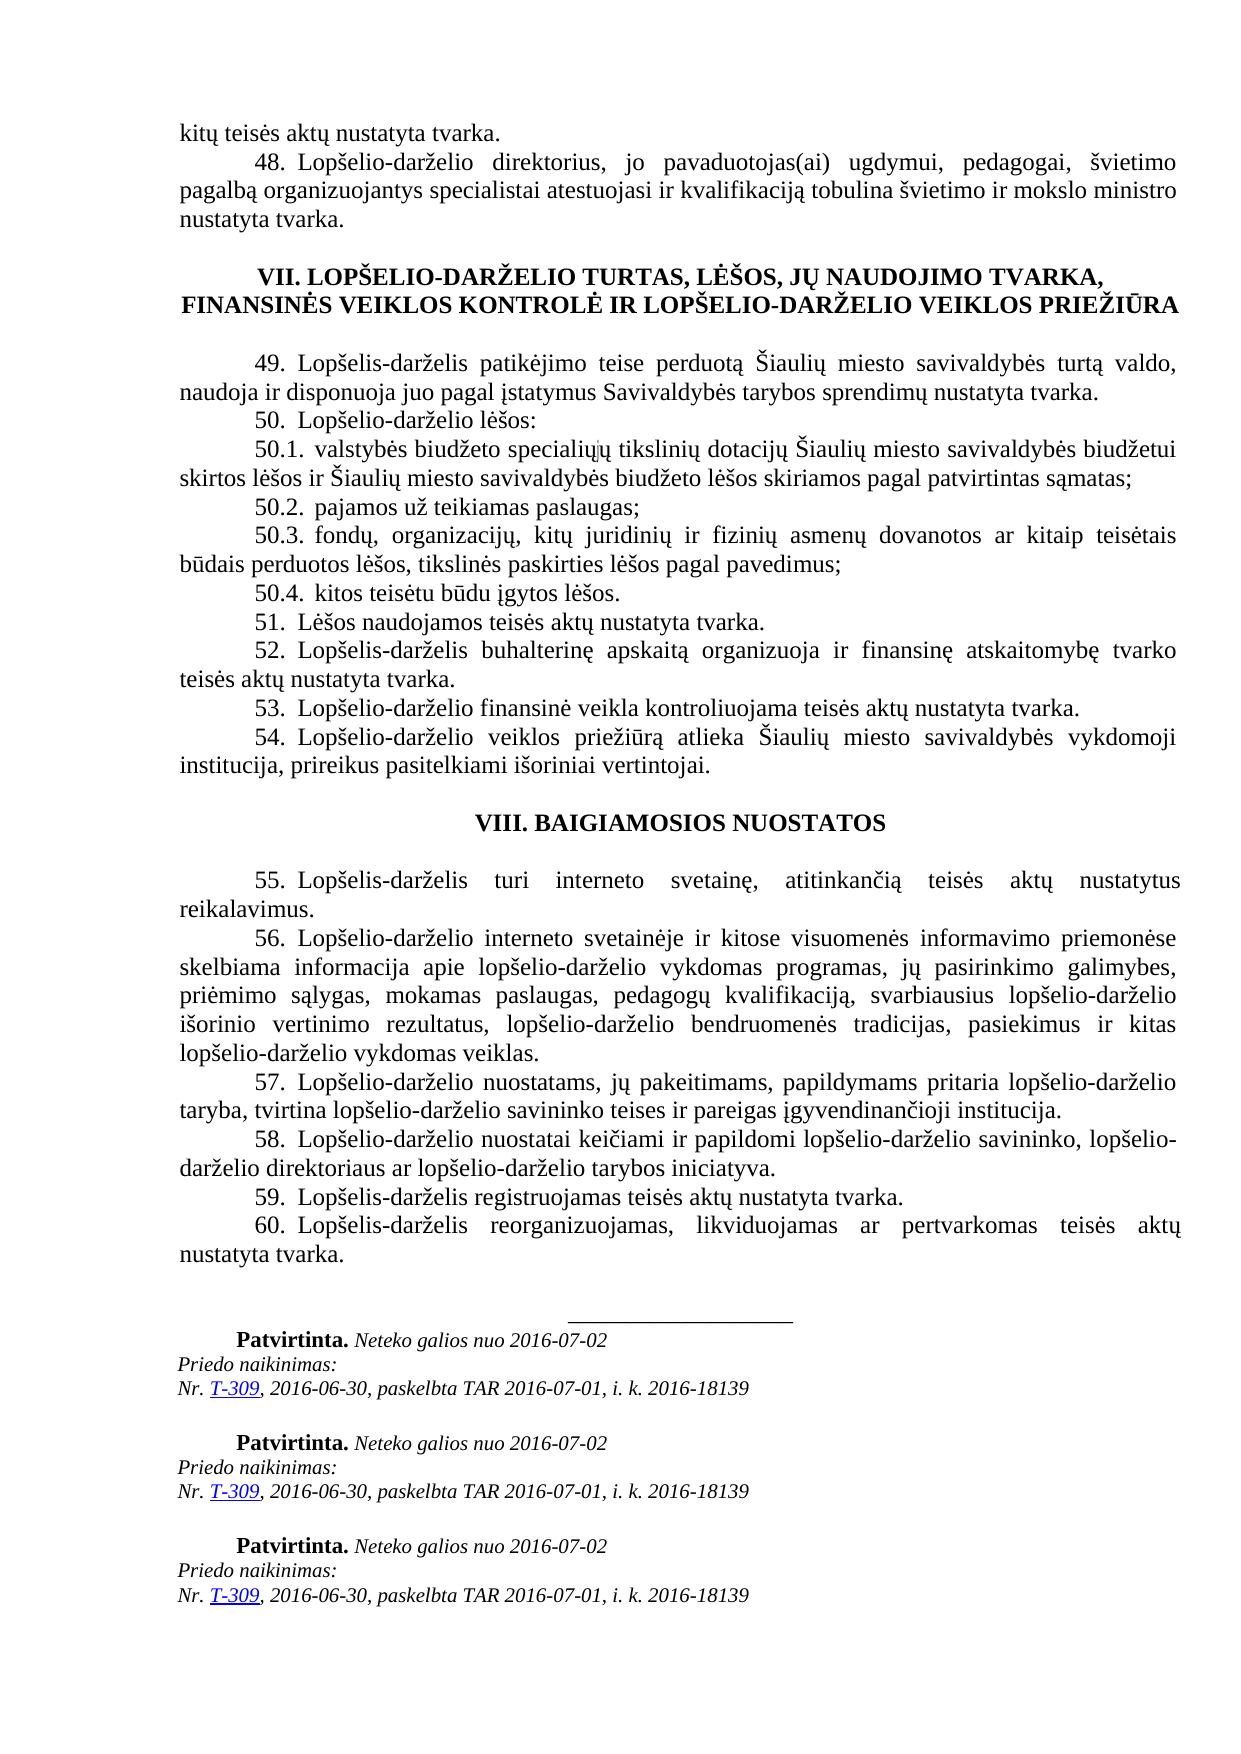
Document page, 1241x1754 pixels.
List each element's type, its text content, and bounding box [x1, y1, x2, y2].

text Patvirtinta. Neteko galios nuo 2016-07-02 [177, 1532, 1181, 1558]
text Nr. T-309, 2016-06-30, paskelbta TAR 2016-07-01, i. k. 2016-18139 [177, 1479, 1181, 1503]
text 51. Lėšos naudojamos teisės aktų nustatyta tvarka. [179, 607, 1181, 636]
text Nr. T-309, 2016-06-30, paskelbta TAR 2016-07-01, i. k. 2016-18139 [177, 1376, 1181, 1400]
text 50.4. kitos teisėtu būdu įgytos lėšos. [179, 578, 1181, 607]
text 59. Lopšelis-darželis registruojamas teisės aktų nustatyta tvarka. [179, 1182, 1181, 1211]
text Priedo naikinimas: [177, 1558, 1181, 1582]
text 56. Lopšelio-darželio interneto svetainėje ir kitose visuomenės informavimo priemonėse skelbiama informacija apie lopšelio-darželio vykdomas programas, jų pasirinkimo galimybes, priėmimo sąlygas, mokamas paslaugas, pedagogų kvalifikaciją, svarbiausius lopšelio-darželio išorinio vertinimo rezultatus, lopšelio-darželio bendruomenės tradicijas, pasiekimus ir kitas lopšelio-darželio vykdomas veiklas. [179, 923, 1177, 1067]
text 55. Lopšelis-darželis turi interneto svetainę, atitinkančią teisės aktų nustatytus reikalavimus. [179, 866, 1181, 923]
text 50. Lopšelio-darželio lėšos: [179, 406, 1181, 434]
text 57. Lopšelio-darželio nuostatams, jų pakeitimams, papildymams pritaria lopšelio-darželio taryba, tvirtina lopšelio-darželio savininko teises ir pareigas įgyvendinančioji institucija. [179, 1067, 1177, 1124]
text 54. Lopšelio-darželio veiklos priežiūrą atlieka Šiaulių miesto savivaldybės vykdomoji institucija, prireikus pasitelkiami išoriniai vertintojai. [179, 722, 1177, 779]
text 60. Lopšelis-darželis reorganizuojamas, likviduojamas ar pertvarkomas teisės aktų nustatyta tvarka. [179, 1211, 1181, 1268]
text 50.3. fondų, organizacijų, kitų juridinių ir fizinių asmenų dovanotos ar kitaip teisėtais būdais perduotos lėšos, tikslinės paskirties lėšos pagal pavedimus; [179, 521, 1177, 578]
text 49. Lopšelis-darželis patikėjimo teise perduotą Šiaulių miesto savivaldybės turtą valdo, naudoja ir disponuoja juo pagal įstatymus Savivaldybės tarybos sprendimų nustatyta tvarka. [179, 348, 1177, 406]
text Priedo naikinimas: [177, 1352, 1181, 1376]
text 50.1. valstybės biudžeto specialiųjų tikslinių dotacijų Šiaulių miesto savivaldybės biudžetui skirtos lėšos ir Šiaulių miesto savivaldybės biudžeto lėšos skiriamos pagal patvirtintas sąmatas; [179, 434, 1177, 492]
text VII. LOPŠELIO-DARŽELIO TURTAS, LĖŠOS, JŲ NAUDOJIMO TVARKA, FINANSINĖS VEIKLOS KONTROLĖ IR LOPŠELIO-DARŽELIO VEIKLOS PRIEŽIŪRA [179, 262, 1181, 319]
text Priedo naikinimas: [177, 1455, 1181, 1479]
text __________________ [179, 1297, 1181, 1326]
text 48. Lopšelio-darželio direktorius, jo pavaduotojas(ai) ugdymui, pedagogai, švietimo pagalbą organizuojantys specialistai atestuojasi ir kvalifikaciją tobulina švietimo ir mokslo ministro nustatyta tvarka. [179, 147, 1177, 233]
text Nr. T-309, 2016-06-30, paskelbta TAR 2016-07-01, i. k. 2016-18139 [177, 1582, 1181, 1607]
text 58. Lopšelio-darželio nuostatai keičiami ir papildomi lopšelio-darželio savininko, lopšelio- darželio direktoriaus ar lopšelio-darželio tarybos iniciatyva. [179, 1124, 1177, 1182]
text 53. Lopšelio-darželio finansinė veikla kontroliuojama teisės aktų nustatyta tvarka. [179, 693, 1181, 722]
text 52. Lopšelis-darželis buhalterinę apskaitą organizuoja ir finansinę atskaitomybę tvarko teisės aktų nustatyta tvarka. [179, 636, 1177, 693]
text Patvirtinta. Neteko galios nuo 2016-07-02 [177, 1429, 1181, 1455]
text Patvirtinta. Neteko galios nuo 2016-07-02 [177, 1326, 1181, 1352]
text VIII. BAIGIAMOSIOS NUOSTATOS [179, 808, 1181, 837]
text 50.2. pajamos už teikiamas paslaugas; [179, 492, 1181, 521]
text kitų teisės aktų nustatyta tvarka. [179, 118, 1177, 147]
